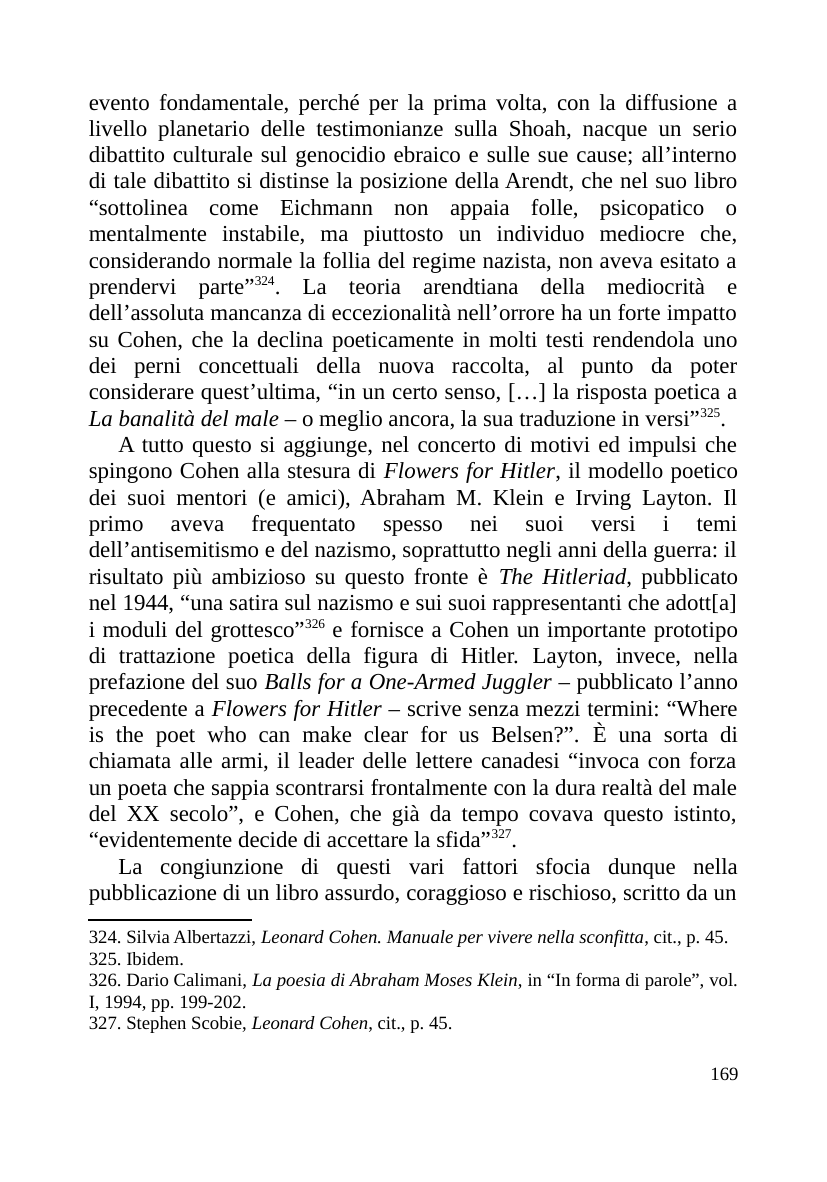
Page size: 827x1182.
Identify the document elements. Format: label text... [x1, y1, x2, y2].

text Ibidem. [88, 947, 738, 969]
text evento fondamentale, perché per la prima volta, con la diffusione a livello planetario delle testimonianze sulla Shoah, nacque un serio dibattito culturale sul genocidio ebraico e sulle sue cause; all’interno di tale dibattito si distinse la posizione della Arendt, che nel suo libro “sottolinea come Eichmann non appaia folle, psicopatico o mentalmente instabile, ma piuttosto un individuo mediocre che, considerando normale la follia del regime nazista, non aveva esitato a prendervi parte”. La teoria arendtiana della mediocrità e dell’assoluta mancanza di eccezionalità nell’orrore ha un forte impatto su Cohen, che la declina poeticamente in molti testi rendendola uno dei perni concettuali della nuova raccolta, al punto da poter considerare quest’ultima, “in un certo senso, […] la risposta poetica a La banalità del male – o meglio ancora, la sua traduzione in versi”. [88, 88, 738, 431]
text La congiunzione di questi vari fattori sfocia dunque nella pubblicazione di un libro assurdo, coraggioso e rischioso, scritto da un [88, 853, 738, 906]
text Dario Calimani, La poesia di Abraham Moses Klein, in “In forma di parole”, vol. I, 1994, pp. 199-202. [88, 969, 738, 1012]
text Silvia Albertazzi, Leonard Cohen. Manuale per vivere nella sconfitta, cit., p. 45. [88, 926, 738, 947]
text Stephen Scobie, Leonard Cohen, cit., p. 45. [88, 1012, 738, 1034]
text A tutto questo si aggiunge, nel concerto di motivi ed impulsi che spingono Cohen alla stesura di Flowers for Hitler, il modello poetico dei suoi mentori (e amici), Abraham M. Klein e Irving Layton. Il primo aveva frequentato spesso nei suoi versi i temi dell’antisemitismo e del nazismo, soprattutto negli anni della guerra: il risultato più ambizioso su questo fronte è The Hitleriad, pubblicato nel 1944, “una satira sul nazismo e sui suoi rappresentanti che adott[a] i moduli del grottesco” e fornisce a Cohen un importante prototipo di trattazione poetica della figura di Hitler. Layton, invece, nella prefazione del suo Balls for a One-Armed Juggler – pubblicato l’anno precedente a Flowers for Hitler – scrive senza mezzi termini: “Where is the poet who can make clear for us Belsen?”. È una sorta di chiamata alle armi, il leader delle lettere canadesi “invoca con forza un poeta che sappia scontrarsi frontalmente con la dura realtà del male del XX secolo”, e Cohen, che già da tempo covava questo istinto, “evidentemente decide di accettare la sfida”. [88, 431, 738, 853]
